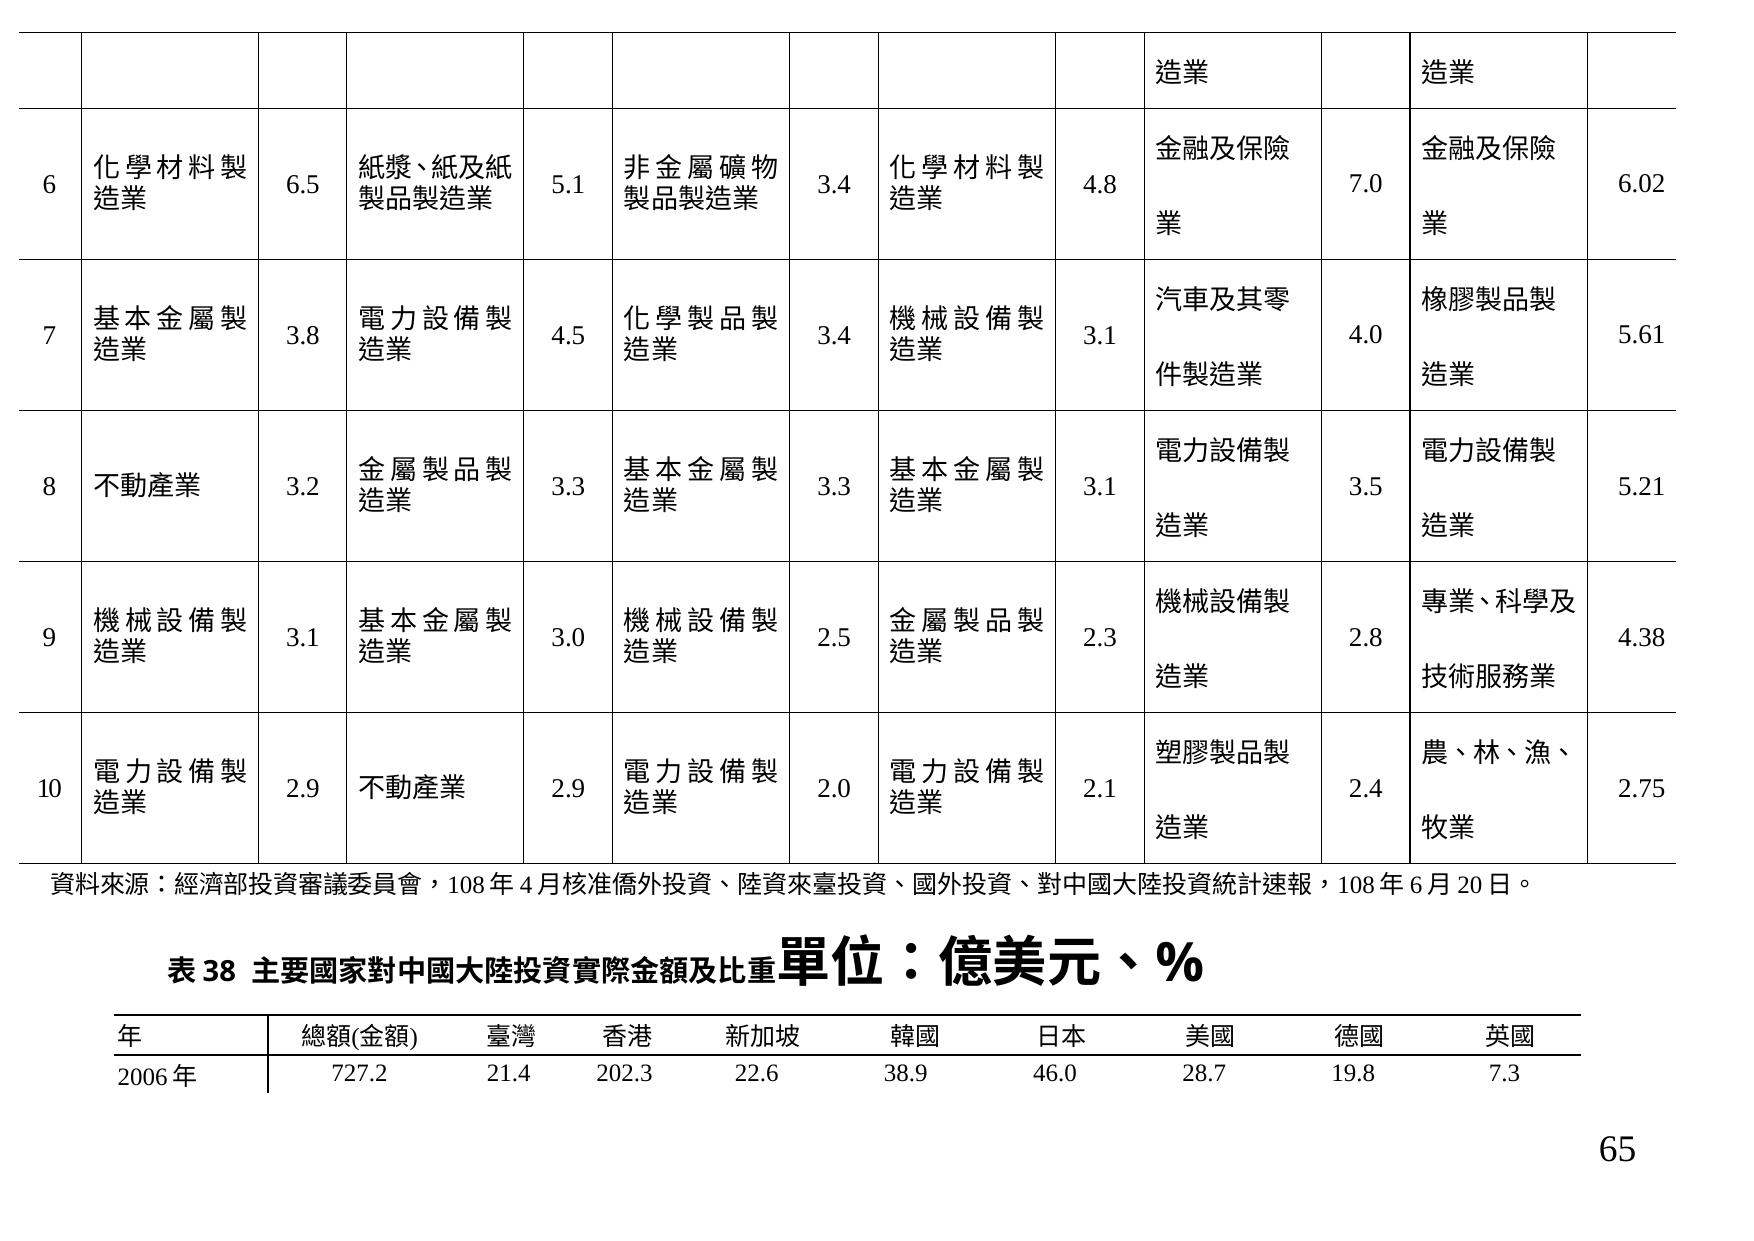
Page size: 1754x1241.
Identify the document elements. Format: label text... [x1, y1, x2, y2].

table_cell [347, 33, 523, 108]
table_cell 農、林、漁、牧業 [1411, 713, 1587, 863]
table_cell 5.1 [524, 109, 612, 259]
table_cell 2.9 [524, 713, 612, 863]
text 資料來源：經濟部投資審議委員會，108年4月核准僑外投資、陸資來臺投資、國外投資、對中國大陸投資統計速報，108年6月20日。 [50, 864, 1698, 901]
table_cell 3.1 [1056, 411, 1144, 561]
table_cell 727.2 [269, 1056, 451, 1093]
table_cell 化學製品製造業 [613, 260, 789, 410]
table_cell 5.21 [1588, 411, 1676, 561]
table_cell 基本金屬製造業 [879, 411, 1055, 561]
table_cell 橡膠製品製造業 [1411, 260, 1587, 410]
table_cell 基本金屬製造業 [82, 260, 258, 410]
table_cell 2.4 [1322, 713, 1409, 863]
table_cell 紙漿、紙及紙製品製造業 [347, 109, 523, 259]
table_cell 機械設備製造業 [879, 260, 1055, 410]
table_cell 2.5 [790, 562, 878, 712]
table_cell 2006年 [114, 1056, 267, 1093]
table_cell 22.6 [682, 1056, 831, 1093]
table_cell 7.3 [1428, 1056, 1581, 1093]
table_cell 4.5 [524, 260, 612, 410]
table_cell 7.0 [1322, 109, 1409, 259]
table_header 韓國 [831, 1016, 980, 1053]
table_cell 不動產業 [347, 713, 523, 863]
table_cell 4.8 [1056, 109, 1144, 259]
table_cell 2.9 [259, 713, 346, 863]
table_cell [613, 33, 789, 108]
table_cell 電力設備製造業 [613, 713, 789, 863]
table_cell 化學材料製造業 [82, 109, 258, 259]
table_header 臺灣 [451, 1016, 566, 1053]
table_cell [1322, 33, 1409, 108]
table_cell 2.75 [1588, 713, 1676, 863]
table_cell 電力設備製造業 [879, 713, 1055, 863]
table_cell 3.5 [1322, 411, 1409, 561]
table_cell 8 [19, 411, 81, 561]
table_cell [19, 33, 81, 108]
table_cell 2.1 [1056, 713, 1144, 863]
table_header 年 [114, 1016, 267, 1053]
table_cell 化學材料製造業 [879, 109, 1055, 259]
table_header 德國 [1279, 1016, 1428, 1053]
table_cell 機械設備製造業 [1145, 562, 1321, 712]
table_cell 金屬製品製造業 [879, 562, 1055, 712]
table_cell 3.2 [259, 411, 346, 561]
table_header 新加坡 [682, 1016, 831, 1053]
table_cell 造業 [1411, 33, 1587, 108]
table_cell 38.9 [831, 1056, 980, 1093]
table_cell 2.0 [790, 713, 878, 863]
table_cell 機械設備製造業 [613, 562, 789, 712]
table_header 美國 [1129, 1016, 1278, 1053]
table_header 英國 [1428, 1016, 1581, 1053]
table_cell 3.1 [1056, 260, 1144, 410]
table_cell 3.1 [259, 562, 346, 712]
table_cell 9 [19, 562, 81, 712]
table_cell 4.0 [1322, 260, 1409, 410]
table_cell 3.4 [790, 260, 878, 410]
table_cell 28.7 [1129, 1056, 1278, 1093]
table_cell 金屬製品製造業 [347, 411, 523, 561]
table_cell 7 [19, 260, 81, 410]
table_cell 非金屬礦物製品製造業 [613, 109, 789, 259]
table_cell 金融及保險業 [1411, 109, 1587, 259]
table_header 總額(金額) [269, 1016, 451, 1053]
table_cell 2.8 [1322, 562, 1409, 712]
table_cell 46.0 [980, 1056, 1129, 1093]
table_cell 3.3 [790, 411, 878, 561]
table_cell 202.3 [566, 1056, 682, 1093]
table_header 日本 [980, 1016, 1129, 1053]
table_cell 金融及保險業 [1145, 109, 1321, 259]
table_cell 電力設備製造業 [347, 260, 523, 410]
table_cell 3.4 [790, 109, 878, 259]
table_cell [524, 33, 612, 108]
table_cell [1056, 33, 1144, 108]
table_cell 不動產業 [82, 411, 258, 561]
table_cell [879, 33, 1055, 108]
table_cell 機械設備製造業 [82, 562, 258, 712]
table_cell 造業 [1145, 33, 1321, 108]
table_cell [1588, 33, 1676, 108]
table_cell [790, 33, 878, 108]
table_cell 2.3 [1056, 562, 1144, 712]
table_cell [82, 33, 258, 108]
subtitle 表38 主要國家對中國大陸投資實際金額及比重單位：億美元、% [59, 901, 1636, 1014]
table_cell [259, 33, 346, 108]
table_cell 3.8 [259, 260, 346, 410]
table_cell 21.4 [451, 1056, 566, 1093]
table_cell 汽車及其零件製造業 [1145, 260, 1321, 410]
table_cell 3.3 [524, 411, 612, 561]
table_cell 基本金屬製造業 [613, 411, 789, 561]
table_cell 10 [19, 713, 81, 863]
table_cell 專業、科學及技術服務業 [1411, 562, 1587, 712]
table_cell 基本金屬製造業 [347, 562, 523, 712]
table_cell 電力設備製造業 [1145, 411, 1321, 561]
table_cell 19.8 [1279, 1056, 1428, 1093]
table_cell 電力設備製造業 [82, 713, 258, 863]
table_cell 4.38 [1588, 562, 1676, 712]
table_cell 6 [19, 109, 81, 259]
table_cell 5.61 [1588, 260, 1676, 410]
table_cell 塑膠製品製造業 [1145, 713, 1321, 863]
table_cell 電力設備製造業 [1411, 411, 1587, 561]
table_cell 3.0 [524, 562, 612, 712]
table_header 香港 [566, 1016, 682, 1053]
table_cell 6.5 [259, 109, 346, 259]
table_cell 6.02 [1588, 109, 1676, 259]
